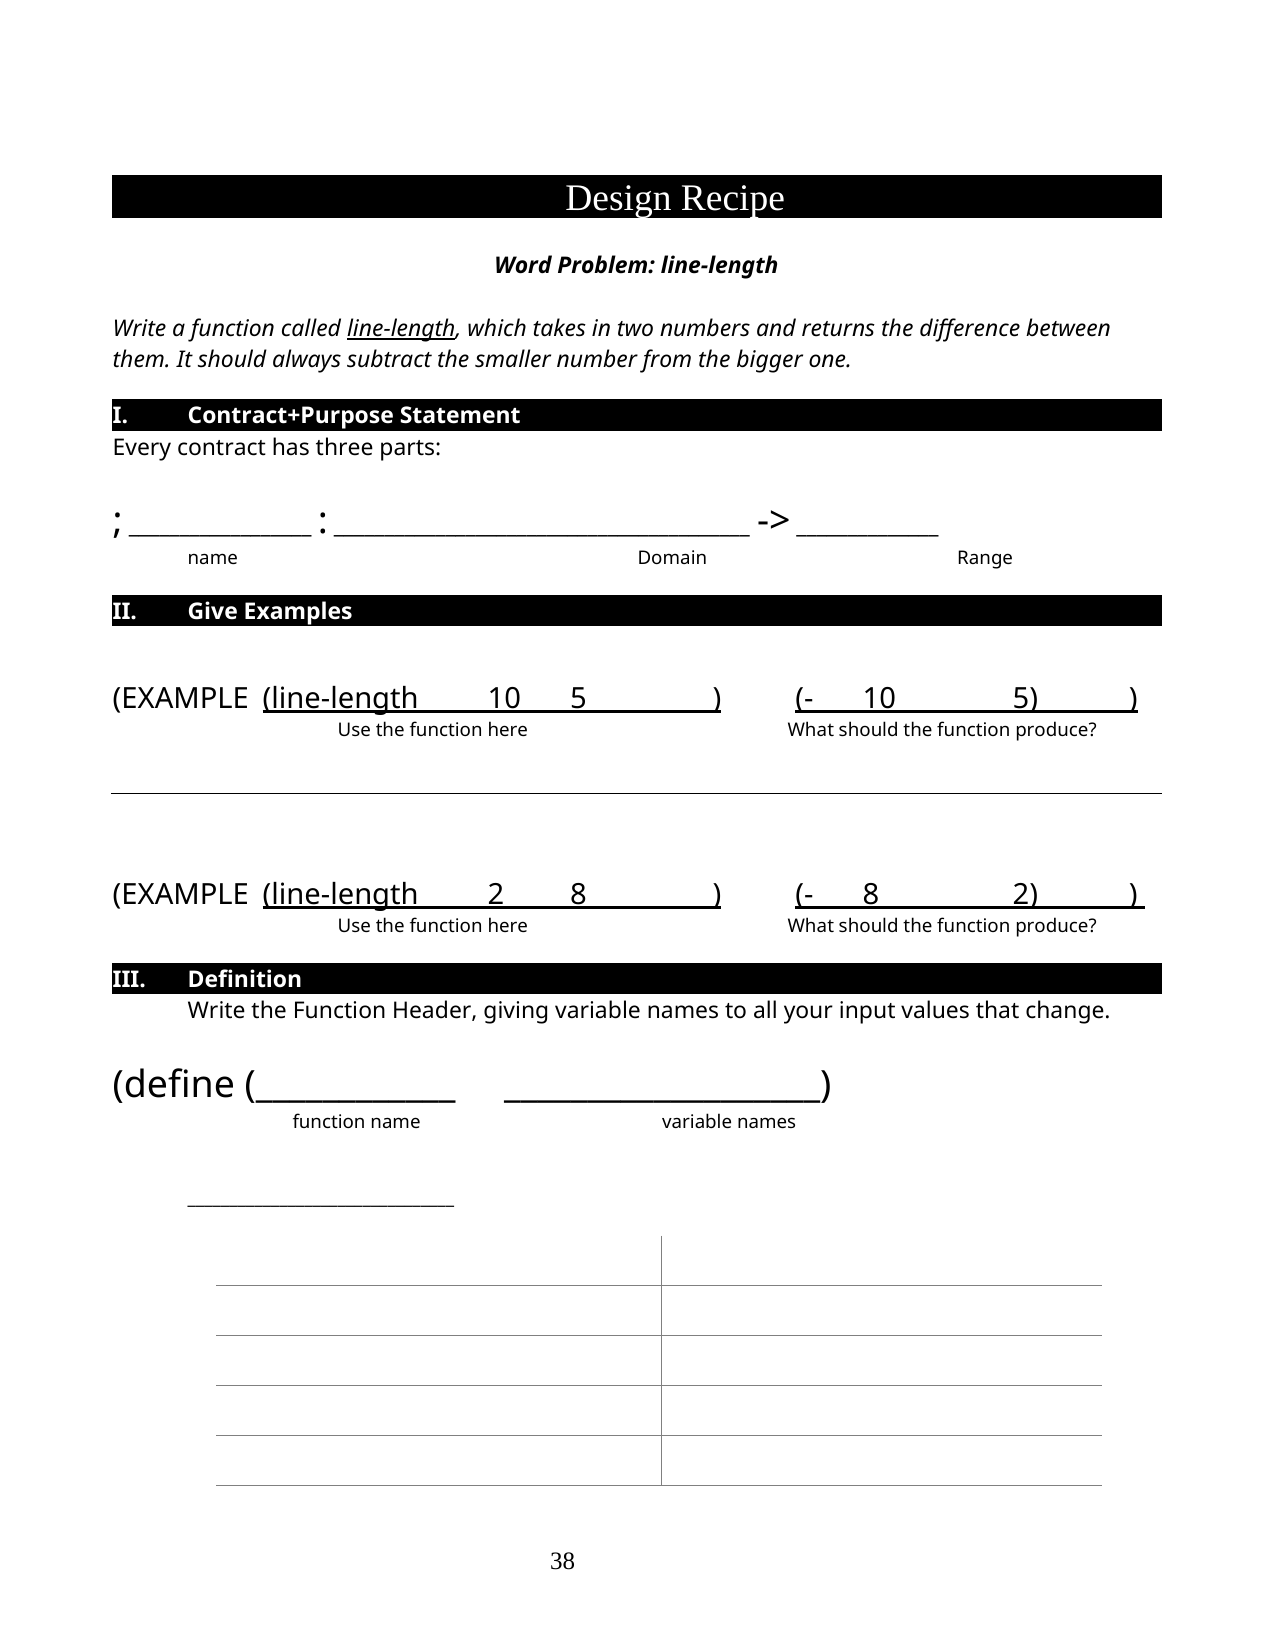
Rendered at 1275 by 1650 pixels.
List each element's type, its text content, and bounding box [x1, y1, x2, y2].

table_cell [662, 1286, 1102, 1335]
list Write the Function Header, giving variable names to all your input values that change. [150, 994, 1162, 1026]
text Word Problem: line-length [112, 249, 1162, 281]
text Write a function called line-length, which takes in two numbers and returns the difference between them. It should always subtract the smaller number from the bigger one. [112, 312, 1162, 374]
table_cell [216, 1286, 661, 1335]
text Use the function here What should the function produce? [112, 913, 1162, 938]
text function name variable names [112, 1108, 1162, 1133]
table_cell [662, 1386, 1102, 1435]
table_cell [216, 1386, 661, 1435]
table_header [662, 1236, 1102, 1285]
table_header [216, 1236, 661, 1285]
table_cell [662, 1336, 1102, 1385]
text ; __________________ : _________________________________________ -> ______________ [112, 493, 1162, 544]
text (define (____________ ___________________) [112, 1057, 1162, 1108]
subtitle Give Examples [112, 595, 1162, 626]
subtitle Definition [112, 963, 1162, 994]
text name Domain Range [112, 544, 1162, 570]
text Every contract has three parts: [112, 431, 1162, 462]
table_cell [662, 1436, 1102, 1485]
text Use the function here What should the function produce? [112, 717, 1162, 742]
table_cell [216, 1436, 661, 1485]
text ________________________________ [112, 1184, 1162, 1210]
subtitle Contract+Purpose Statement [112, 399, 1162, 431]
text (EXAMPLE (line-length 10 5 ) (- 10 5) ) [112, 677, 1162, 717]
subtitle Design Recipe [112, 175, 1162, 218]
text (EXAMPLE (line-length 2 8 ) (- 8 2) ) [112, 873, 1162, 913]
table_cell [216, 1336, 661, 1385]
